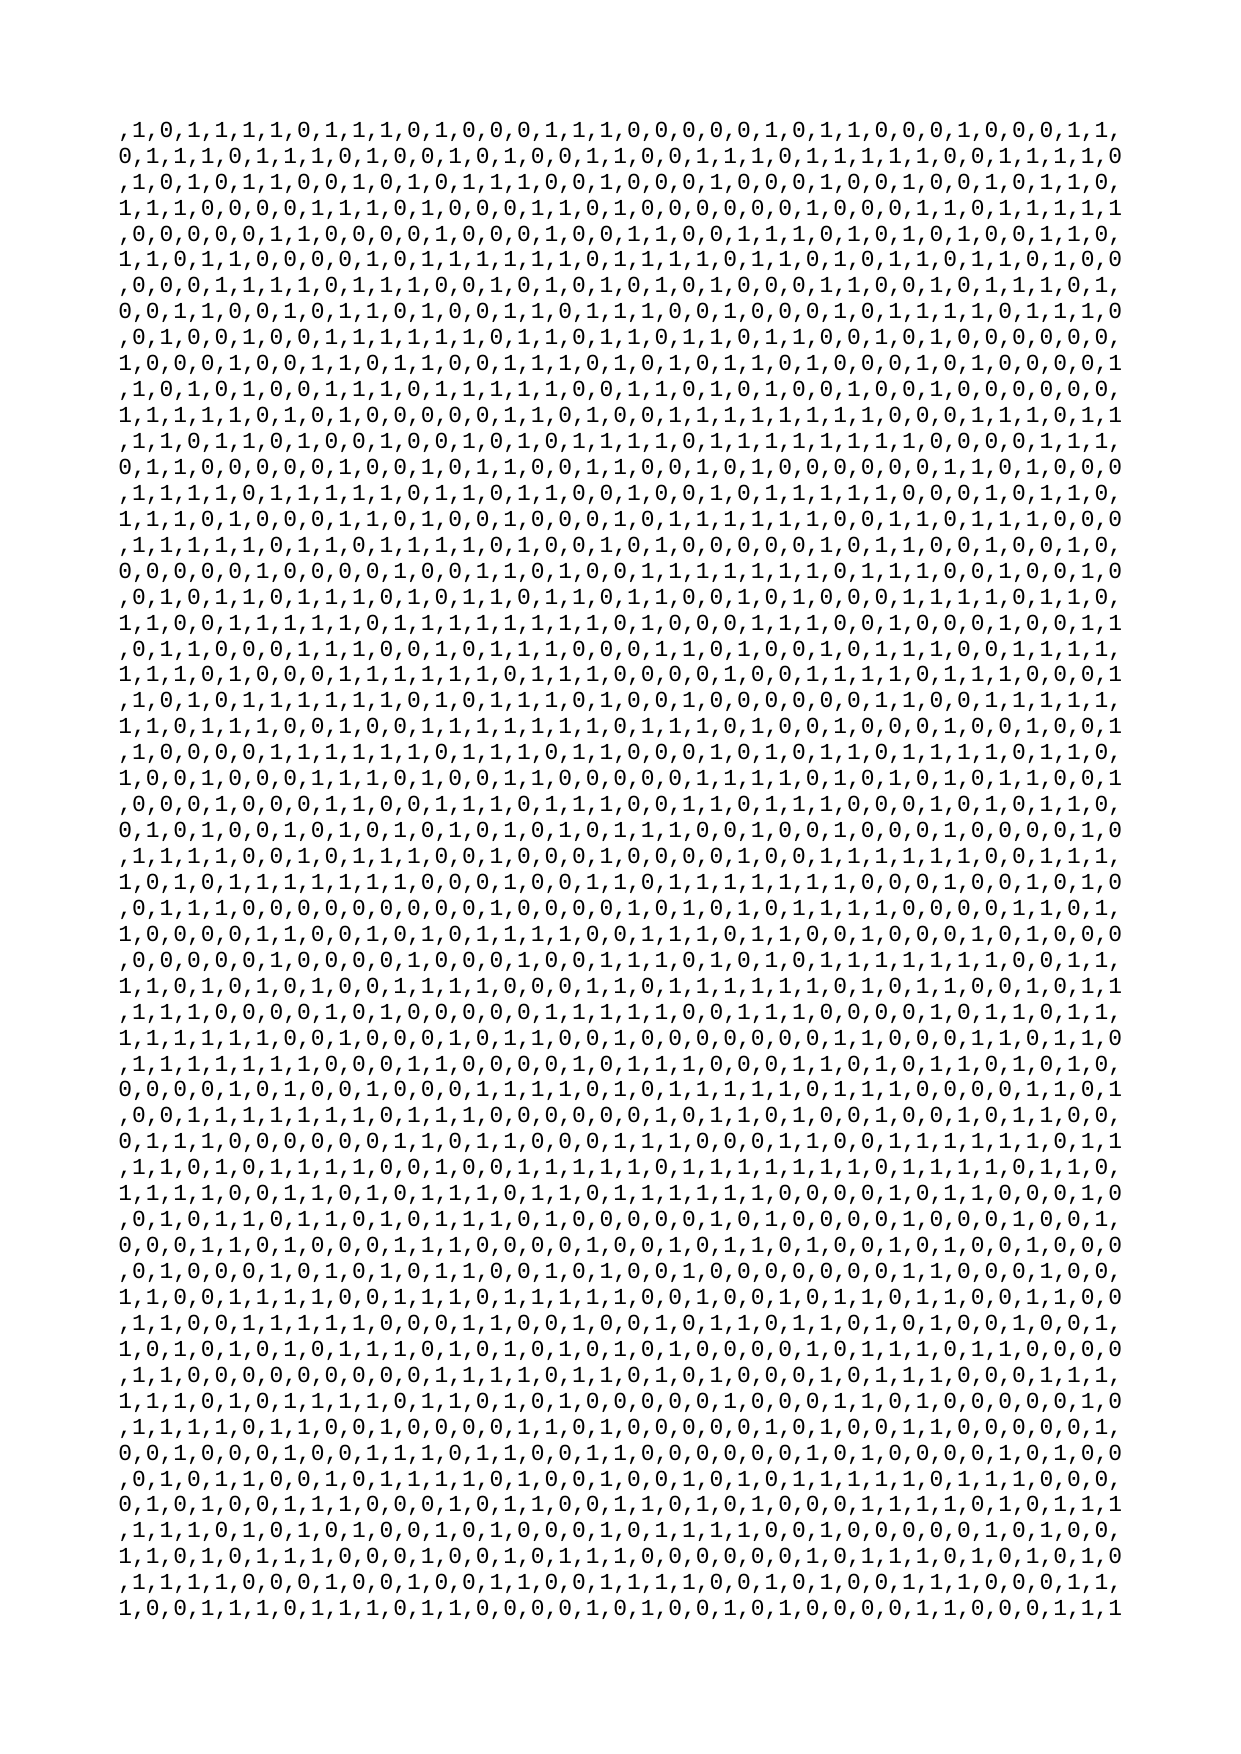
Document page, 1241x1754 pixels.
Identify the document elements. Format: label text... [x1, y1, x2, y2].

text ,1,0,1,1,1,1,0,1,1,1,0,1,0,0,0,1,1,1,0,0,0,0,0,1,0,1,1,0,0,0,1,0,0,0,1,1,0,1,1,1,0,1,1,1,0,1,0,0,1,0,1,0,0,1,1,0,0,1,1,1,0,1,1,1,1,1,0,0,1,1,1,1,0,1,0,1,0,1,1,0,0,1,0,1,0,1,1,1,0,0,1,0,0,0,1,0,0,0,1,0,0,1,0,0,1,0,1,1,0,1,1,1,0,0,0,0,1,1,1,0,1,0,0,0,1,1,0,1,0,0,0,0,0,0,1,0,0,0,1,1,0,1,1,1,1,1,0,0,0,0,0,1,1,0,0,0,0,1,0,0,0,1,0,0,1,1,0,0,1,1,1,0,1,0,1,0,1,0,0,1,1,0,1,1,0,1,1,0,0,0,0,1,0,1,1,1,1,1,1,0,1,1,1,1,0,1,1,0,1,0,1,1,0,1,1,0,1,0,0,0,0,0,1,1,1,1,0,1,1,1,0,0,1,0,1,0,1,0,1,0,1,0,0,0,1,1,0,0,1,0,1,1,1,0,1,0,0,1,1,0,0,1,0,1,1,0,1,0,0,1,1,0,1,1,1,0,0,1,0,0,0,1,0,1,1,1,1,0,1,1,1,0,0,1,0,0,1,0,0,1,1,1,1,1,1,0,1,1,0,1,1,0,1,1,0,1,1,0,0,1,0,1,0,0,0,0,0,0,1,0,0,0,1,0,0,1,1,0,1,1,0,0,1,1,1,0,1,0,1,0,1,1,0,1,0,0,0,1,0,1,0,0,0,0,1,1,0,1,0,1,0,0,1,1,1,0,1,1,1,1,1,0,0,1,1,0,1,0,1,0,0,1,0,0,1,0,0,0,0,0,0,1,1,1,1,1,0,1,0,1,0,0,0,0,0,1,1,0,1,0,0,1,1,1,1,1,1,1,1,0,0,0,1,1,1,0,1,1,1,1,0,1,1,0,1,0,0,1,0,0,1,0,1,0,1,1,1,1,0,1,1,1,1,1,1,1,1,0,0,0,0,1,1,1,0,1,1,0,0,0,0,0,1,0,0,1,0,1,1,0,0,1,1,0,0,1,0,1,0,0,0,0,0,0,1,1,0,1,0,0,0,1,1,1,1,0,1,1,1,1,1,0,1,1,0,1,1,0,0,1,0,0,1,0,1,1,1,1,1,0,0,0,1,0,1,1,0,1,1,1,0,1,0,0,0,1,1,0,1,0,0,1,0,0,0,1,0,1,1,1,1,1,1,0,0,1,1,0,1,1,1,0,0,0,1,1,1,1,1,0,1,1,0,1,1,1,1,0,1,0,0,1,0,1,0,0,0,0,0,1,0,1,1,0,0,1,0,0,1,0,0,0,0,0,0,1,0,0,0,0,1,0,0,1,1,0,1,0,0,1,1,1,1,1,1,1,0,1,1,1,0,0,1,0,0,1,0,0,1,0,1,1,0,1,1,1,0,1,0,1,1,0,1,1,0,1,1,0,0,1,0,1,0,0,0,1,1,1,1,0,1,1,0,1,1,0,0,1,1,1,1,1,0,1,1,1,1,1,1,1,1,0,1,0,0,0,1,1,1,0,0,1,0,0,0,1,0,0,1,1,0,1,1,0,0,0,1,1,1,0,0,1,0,1,1,1,0,0,0,1,1,0,1,0,0,1,0,1,1,1,0,0,1,1,1,1,1,1,1,0,1,0,0,0,1,1,1,1,1,1,0,1,1,1,0,0,0,0,1,0,0,1,1,1,1,0,1,1,1,0,0,0,1,1,0,1,0,1,1,1,1,1,1,0,1,0,1,1,1,0,1,0,0,1,0,0,0,0,0,0,1,1,0,0,1,1,1,1,1,1,1,0,1,1,1,0,0,1,0,0,1,1,1,1,1,1,1,0,1,1,1,0,1,0,0,1,0,0,0,1,0,0,1,0,0,1,1,0,0,0,0,1,1,1,1,1,1,0,1,1,1,0,1,1,0,0,0,1,0,1,0,1,1,0,1,1,1,1,0,1,1,0,1,0,0,1,0,0,0,1,1,1,0,1,0,0,1,1,0,0,0,0,0,1,1,1,1,0,1,0,1,0,1,0,1,1,0,0,1,0,0,0,1,0,0,0,1,1,0,0,1,1,1,0,1,1,1,0,0,1,1,0,1,1,1,0,0,0,1,0,1,0,1,1,0,0,1,0,1,0,0,1,0,1,0,1,0,1,0,1,0,1,0,1,1,1,0,0,1,0,0,1,0,0,0,1,0,0,0,0,1,0,1,1,1,1,0,0,1,0,1,1,1,0,0,1,0,0,0,1,0,0,0,0,1,0,0,1,1,1,1,1,1,0,0,1,1,1,1,0,1,0,1,1,1,1,1,1,1,0,0,0,1,0,0,1,1,0,1,1,1,1,1,1,1,0,0,0,1,0,0,1,0,1,0,0,1,1,1,0,0,0,0,0,0,0,0,0,1,0,0,0,0,1,0,1,0,1,0,1,1,1,1,0,0,0,0,1,1,0,1,1,0,0,0,0,1,1,0,0,1,0,1,0,1,1,1,1,0,0,1,1,1,0,1,1,0,0,1,0,0,0,1,0,1,0,0,0,0,0,0,0,0,1,0,0,0,0,1,0,0,0,1,0,0,1,1,1,0,1,0,1,0,1,1,1,1,1,1,1,0,0,1,1,1,1,0,1,0,1,0,1,0,0,1,1,1,1,0,0,0,1,1,0,1,1,1,1,1,1,0,1,0,1,1,0,0,1,0,1,1,1,1,1,0,0,0,0,1,0,1,0,0,0,0,0,1,1,1,1,1,0,0,1,1,1,0,0,0,0,1,0,1,1,0,1,1,1,1,1,1,1,1,0,0,1,0,0,0,1,0,1,1,0,0,1,0,0,0,0,0,0,0,1,1,0,0,0,1,1,0,1,1,0,1,1,1,1,1,1,1,0,0,0,1,1,0,0,0,0,1,0,1,1,1,0,0,0,1,1,0,1,0,1,1,0,1,0,1,0,0,0,0,0,1,0,1,0,0,1,0,0,0,1,1,1,1,0,1,0,1,1,1,1,1,0,1,1,1,0,0,0,0,1,1,0,1,0,0,1,1,1,1,1,1,1,0,1,1,1,0,0,0,0,0,0,1,0,1,1,0,1,0,0,1,0,0,1,0,1,1,0,0,0,1,1,1,0,0,0,0,0,0,1,1,0,1,1,0,0,0,1,1,1,0,0,0,1,1,0,0,1,1,1,1,1,1,0,1,1,1,1,0,1,0,1,1,1,1,0,0,1,0,0,1,1,1,1,1,0,1,1,1,1,1,1,1,0,1,1,1,1,0,1,1,0,1,1,1,1,0,0,1,1,0,1,0,1,1,1,0,1,1,0,1,1,1,1,1,1,0,0,0,0,1,0,1,1,0,0,0,1,0,0,1,0,1,1,0,1,1,0,1,0,1,1,1,0,1,0,0,0,0,0,1,0,1,0,0,0,0,1,0,0,0,1,0,0,1,0,0,0,1,1,0,1,0,0,0,1,1,1,0,0,0,0,1,0,0,1,0,1,1,0,1,0,0,1,0,1,0,0,1,0,0,0,0,1,0,0,0,1,0,1,0,1,0,1,1,0,0,1,0,1,0,0,1,0,0,0,0,0,0,0,1,1,0,0,0,1,0,0,1,1,0,0,1,1,1,1,0,0,1,1,1,0,1,1,1,1,1,0,0,1,0,0,1,0,1,1,0,1,1,0,0,1,1,0,0,1,1,0,0,1,1,1,1,1,0,0,0,1,1,0,0,1,0,0,1,0,1,1,0,1,1,0,1,0,1,0,0,1,0,0,1,1,0,1,0,1,0,1,0,1,1,1,0,1,0,1,0,1,0,1,0,1,0,0,0,0,1,0,1,1,1,0,1,1,0,0,0,0,1,1,0,0,0,0,0,0,0,0,0,1,1,1,1,0,1,1,0,1,0,1,0,0,0,1,0,1,1,1,0,0,0,1,1,1,1,1,1,0,1,0,1,1,1,1,0,1,1,0,1,0,1,0,0,0,0,0,1,0,0,0,1,1,0,1,0,0,0,0,0,1,0,1,1,1,1,0,1,1,0,0,1,0,0,0,0,1,1,0,1,0,0,0,0,0,1,0,1,0,0,1,1,0,0,0,0,0,1,0,0,1,0,0,0,1,0,0,1,1,1,0,1,1,0,0,1,1,0,0,0,0,0,0,1,0,1,0,0,0,0,1,0,1,0,0,0,1,0,1,1,0,0,1,0,1,1,1,1,0,1,0,0,1,0,0,1,0,1,0,1,1,1,1,1,0,1,1,1,0,0,0,0,1,0,1,0,0,1,1,1,0,0,0,1,0,1,1,0,0,1,1,0,1,0,1,0,0,0,1,1,1,1,0,1,0,1,1,1,1,1,1,0,1,0,1,0,1,0,0,1,0,1,0,0,0,1,0,1,1,1,1,0,0,1,0,0,0,0,0,1,0,1,0,0,1,1,0,1,0,1,1,1,0,0,0,1,0,0,1,0,1,1,1,0,0,0,0,0,0,1,0,1,1,1,0,1,0,1,0,1,0,1,1,1,1,0,0,0,1,0,0,1,0,0,1,1,0,0,1,1,1,1,0,0,1,0,1,0,0,1,1,1,0,0,0,1,1,1,0,0,1,1,1,0,1,1,1,0,1,1,0,0,0,0,1,0,1,0,0,1,0,1,0,0,0,0,1,1,0,0,0,1,1,1 [118, 118, 1122, 1622]
